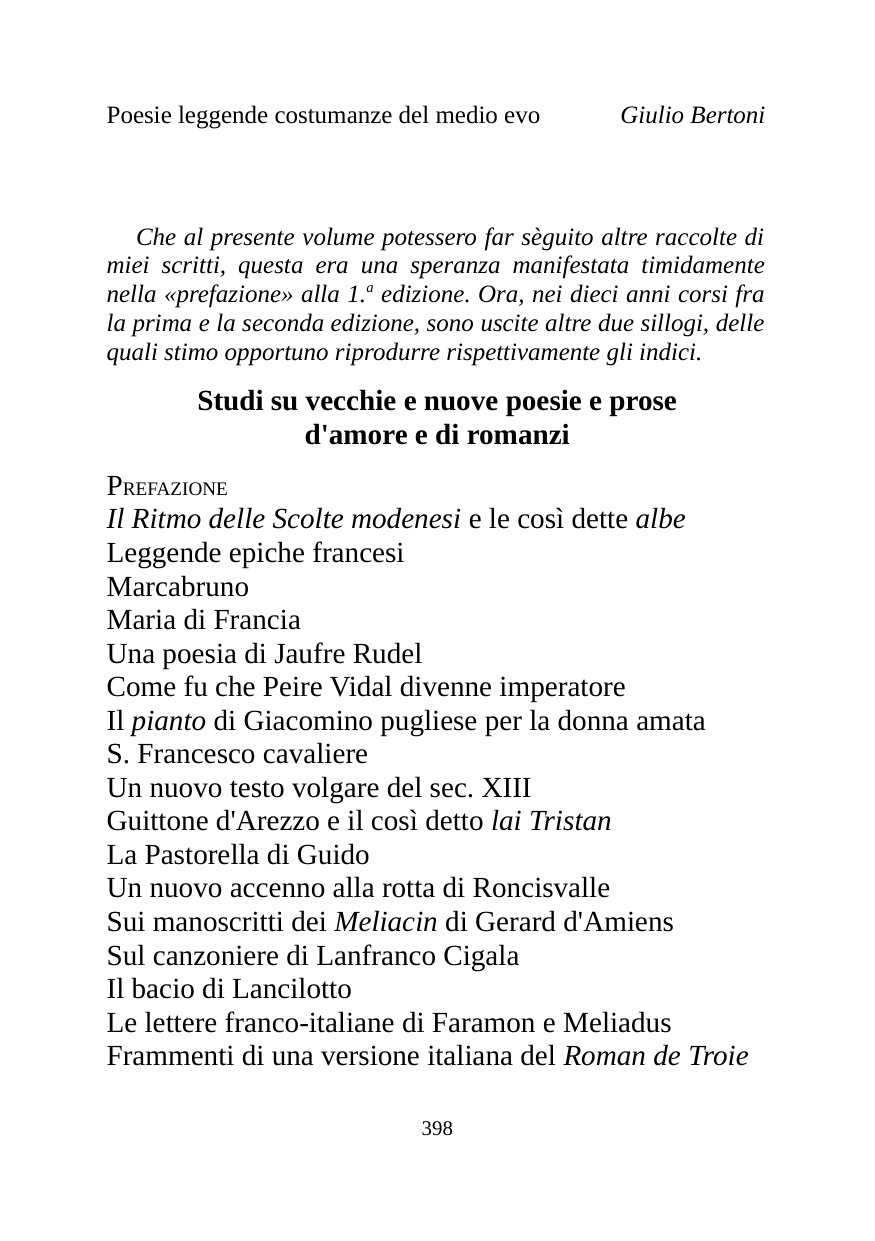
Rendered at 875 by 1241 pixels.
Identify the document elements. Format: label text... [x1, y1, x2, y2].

text Che al presente volume potessero far sèguito altre raccolte di miei scritti, questa era una speranza manifestata timidamente nella «prefazione» alla 1.a edizione. Ora, nei dieci anni corsi fra la prima e la seconda edizione, sono uscite altre due sillogi, delle quali stimo opportuno riprodurre rispettivamente gli indici. [106, 222, 768, 366]
text Maria di Francia [106, 602, 768, 636]
text Sui manoscritti dei Meliacin di Gerard d'Amiens [106, 904, 768, 938]
text Il pianto di Giacomino pugliese per la donna amata [106, 703, 768, 736]
text Studi su vecchie e nuove poesie e prose d'amore e di romanzi [106, 383, 768, 450]
text S. Francesco cavaliere [106, 736, 768, 770]
text Il bacio di Lancilotto [106, 971, 768, 1005]
text Il Ritmo delle Scolte modenesi e le così dette albe [106, 502, 768, 535]
text Leggende epiche francesi [106, 535, 768, 569]
text La Pastorella di Guido [106, 837, 768, 871]
text Frammenti di una versione italiana del Roman de Troie [106, 1038, 768, 1072]
text Le lettere franco-italiane di Faramon e Meliadus [106, 1005, 768, 1038]
text Guittone d'Arezzo e il così detto lai Tristan [106, 803, 768, 837]
text Una poesia di Jaufre Rudel [106, 636, 768, 669]
text Marcabruno [106, 569, 768, 602]
text Prefazione [106, 468, 768, 502]
text Un nuovo testo volgare del sec. XIII [106, 770, 768, 803]
text Un nuovo accenno alla rotta di Roncisvalle [106, 871, 768, 904]
text Sul canzoniere di Lanfranco Cigala [106, 938, 768, 971]
text Come fu che Peire Vidal divenne imperatore [106, 669, 768, 703]
